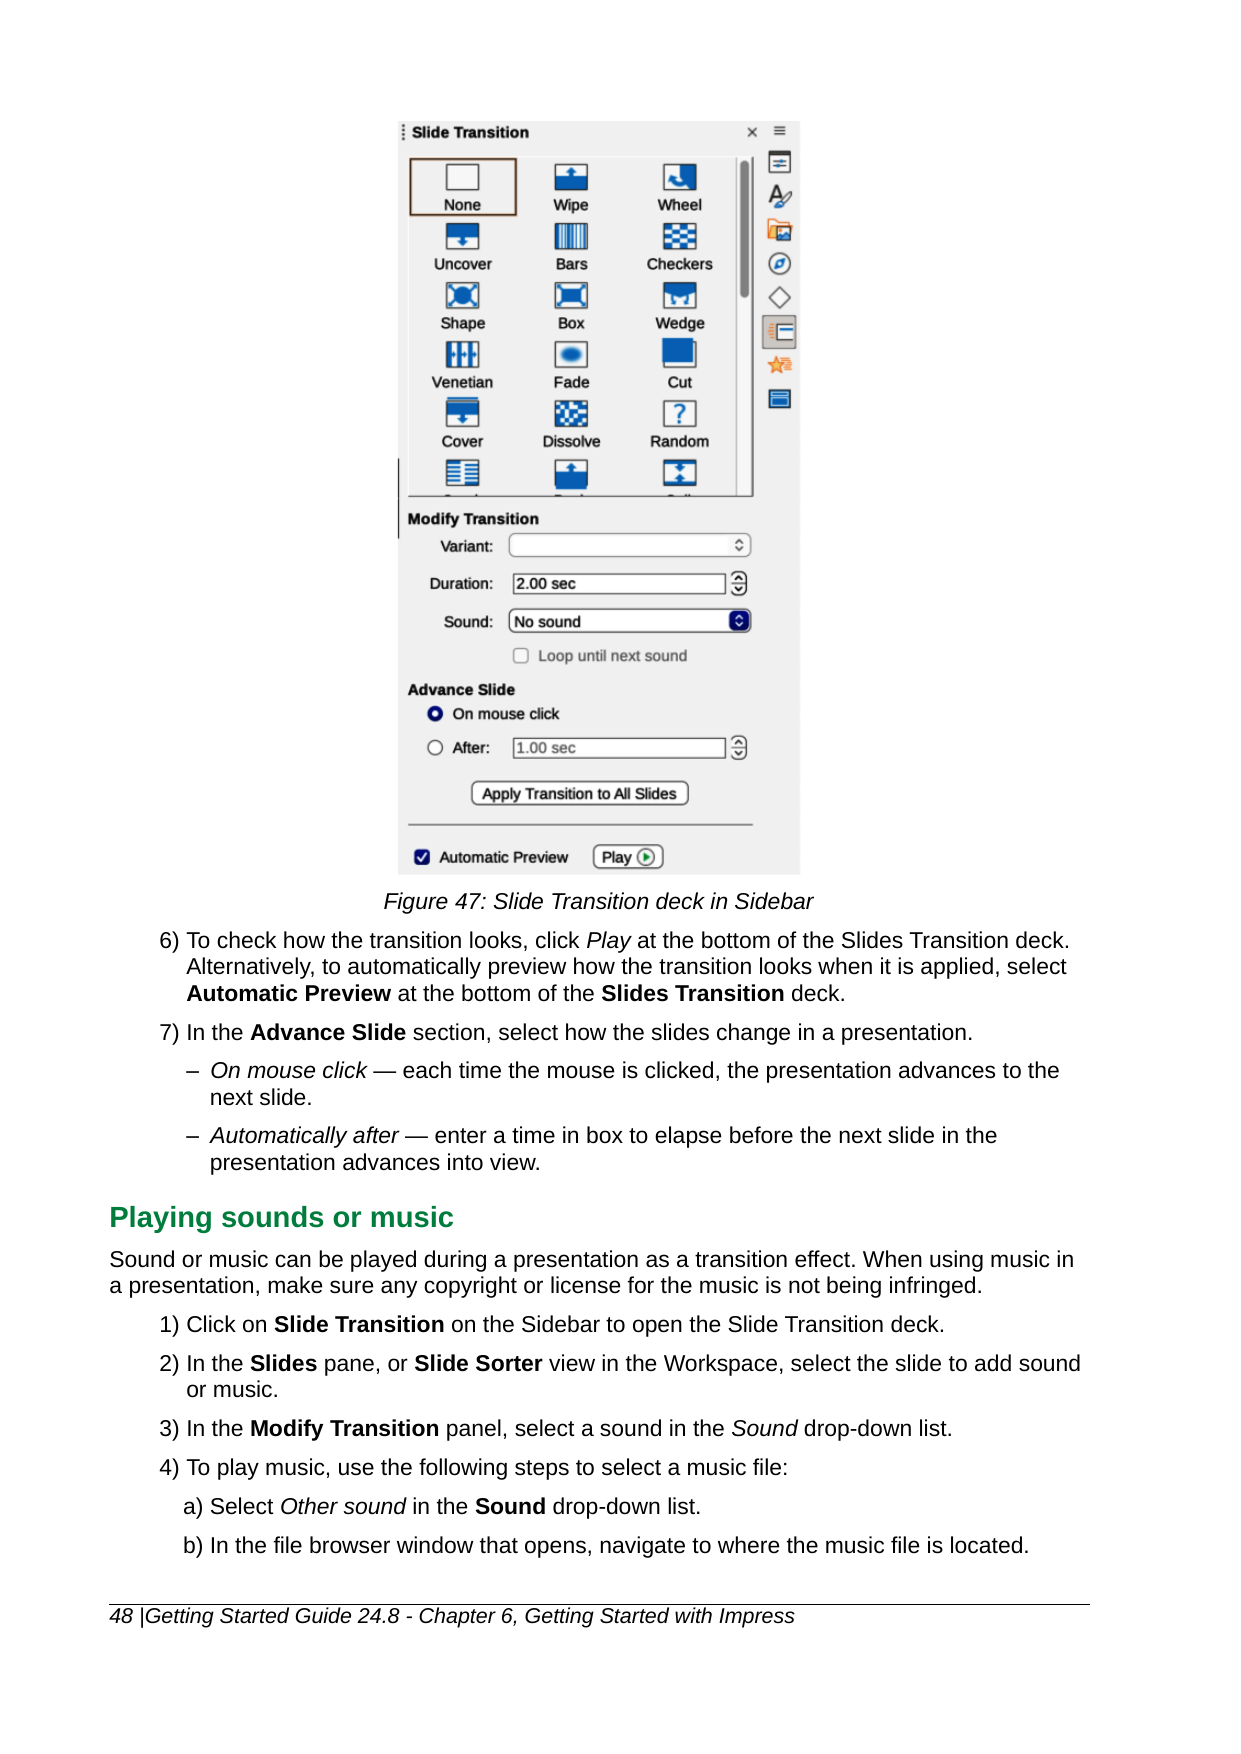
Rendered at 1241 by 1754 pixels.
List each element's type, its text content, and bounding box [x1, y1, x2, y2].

list Click on Slide Transition on the Sidebar to open the Slide Transition deck. [186, 1311, 1090, 1337]
text Figure 47: Slide Transition deck in Sidebar [383, 888, 816, 914]
list Sound or music can be played during a presentation as a transition effect. When using music in a presentation, make sure any copyright or license for the music is not being infringed. [109, 1246, 1090, 1299]
list Select Other sound in the Sound drop-down list. [209, 1493, 1090, 1519]
subtitle Playing sounds or music [109, 1200, 1090, 1233]
list Automatically after — enter a time in box to elapse before the next slide in the presentation advances into view. [186, 1122, 1090, 1175]
list To check how the transition looks, click Play at the bottom of the Slides Transition deck. Alternatively, to automatically preview how the transition looks when it is applied, select Automatic Preview at the bottom of the Slides Transition deck. [186, 927, 1090, 1006]
list To play music, use the following steps to select a music file: [186, 1454, 1090, 1480]
list In the Modify Transition panel, select a sound in the Sound drop-down list. [186, 1415, 1090, 1442]
list In the Advance Slide section, select how the slides change in a presentation. [186, 1018, 1090, 1045]
list On mouse click — each time the mouse is clicked, the presentation advances to the next slide. [186, 1057, 1090, 1110]
list In the Slides pane, or Slide Sorter view in the Workspace, select the slide to add sound or music. [186, 1350, 1090, 1403]
list In the file browser window that opens, navigate to where the music file is located. [209, 1532, 1090, 1558]
picture [397, 121, 802, 876]
